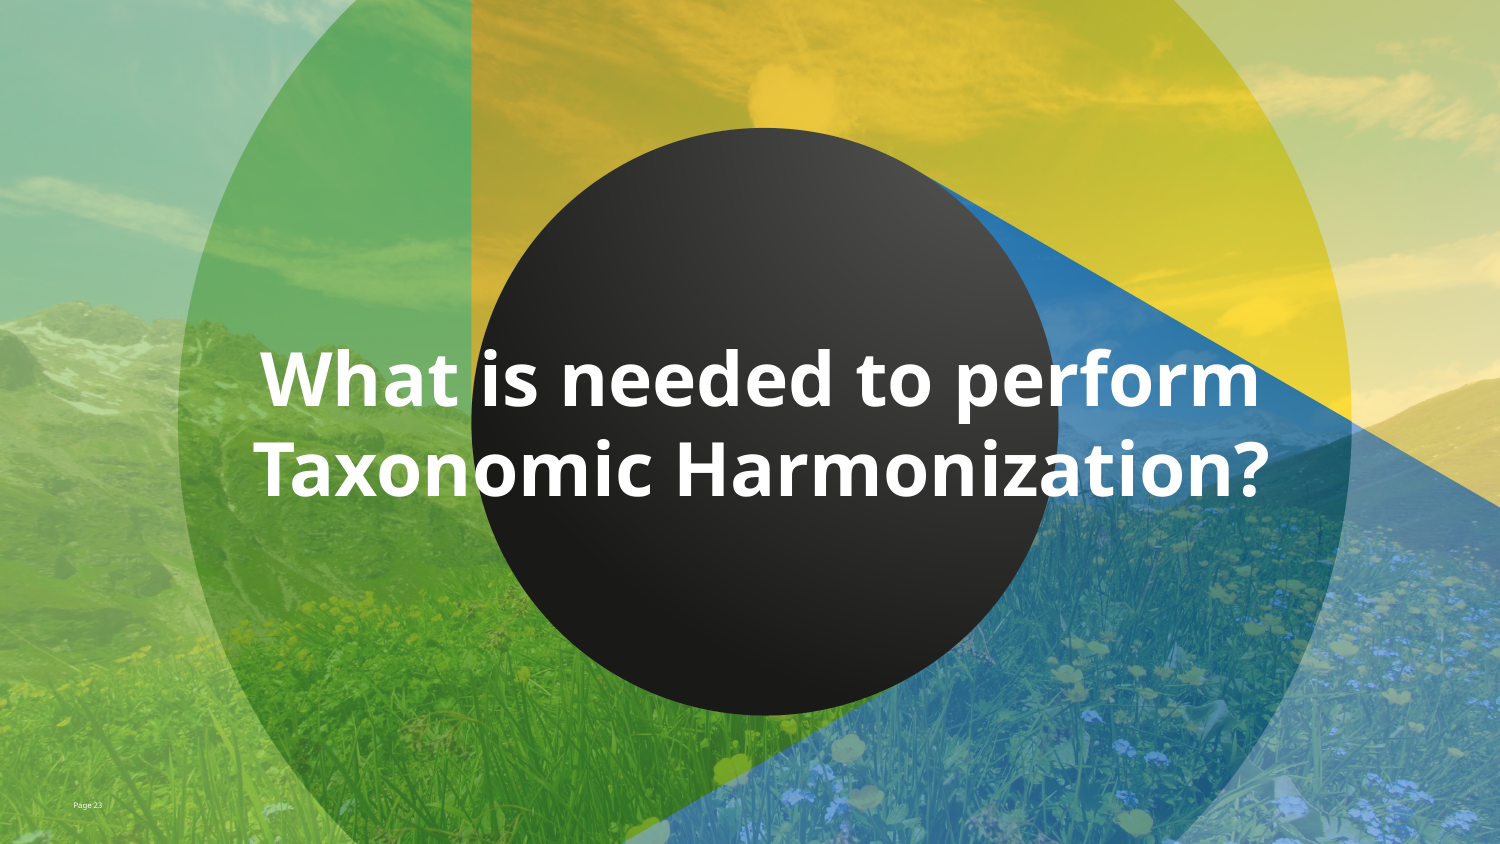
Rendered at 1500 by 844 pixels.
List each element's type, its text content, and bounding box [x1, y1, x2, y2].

list What is needed to perform Taxonomic Harmonization? [200, 284, 1323, 560]
picture [0, 0, 1500, 844]
